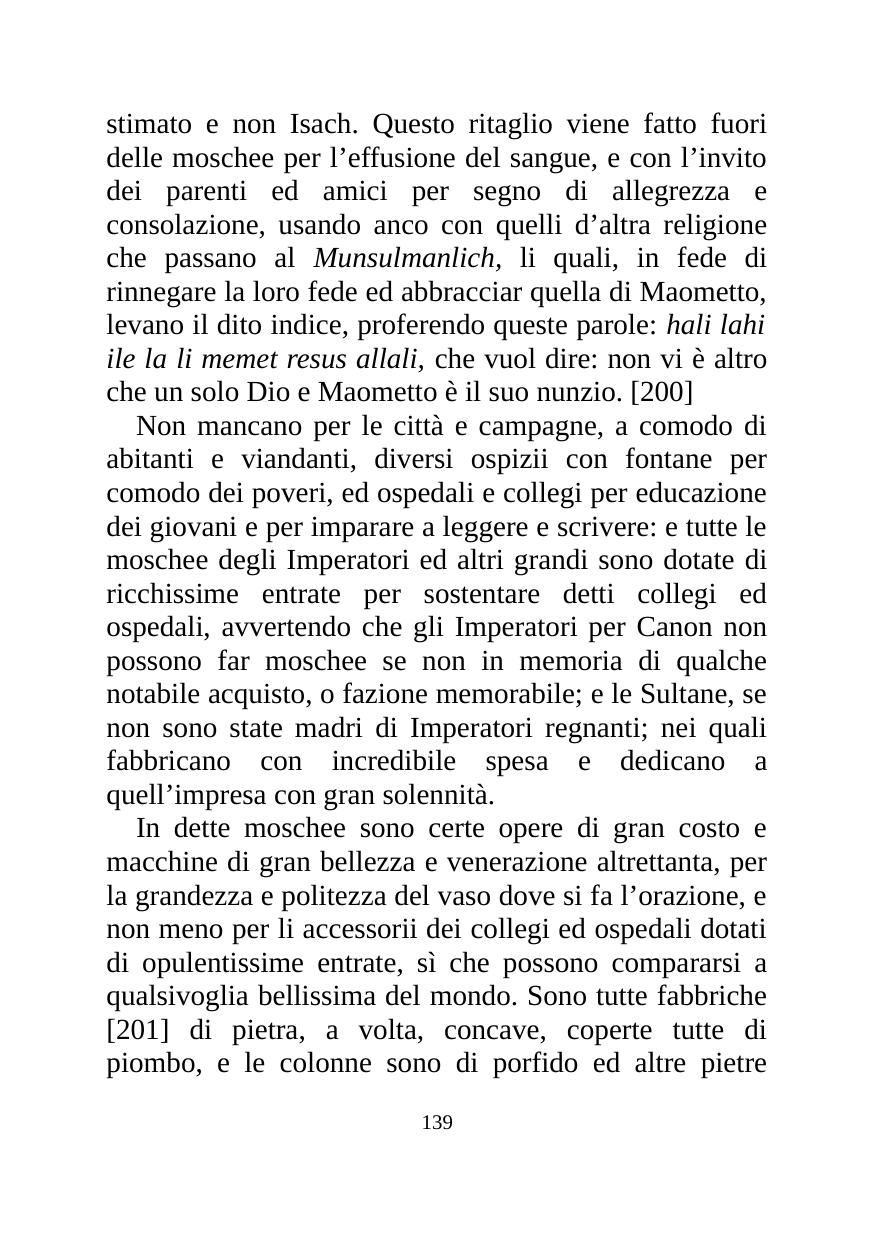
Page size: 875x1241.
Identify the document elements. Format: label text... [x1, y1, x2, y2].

text Non mancano per le città e campagne, a comodo di abitanti e viandanti, diversi ospizii con fontane per comodo dei poveri, ed ospedali e collegi per educazione dei giovani e per imparare a leggere e scrivere: e tutte le moschee degli Imperatori ed altri grandi sono dotate di ricchissime entrate per sostentare detti collegi ed ospedali, avvertendo che gli Imperatori per Canon non possono far moschee se non in memoria di qualche notabile acquisto, o fazione memorabile; e le Sultane, se non sono state madri di Imperatori regnanti; nei quali fabbricano con incredibile spesa e dedicano a quell’impresa con gran solennità. [106, 408, 768, 811]
text stimato e non Isach. Questo ritaglio viene fatto fuori delle moschee per l’effusione del sangue, e con l’invito dei parenti ed amici per segno di allegrezza e consolazione, usando anco con quelli d’altra religione che passano al Munsulmanlich, li quali, in fede di rinnegare la loro fede ed abbracciar quella di Maometto, levano il dito indice, proferendo queste parole: hali lahi ile la li memet resus allali, che vuol dire: non vi è altro che un solo Dio e Maometto è il suo nunzio. [200] [106, 106, 768, 408]
text In dette moschee sono certe opere di gran costo e macchine di gran bellezza e venerazione altrettanta, per la grandezza e politezza del vaso dove si fa l’orazione, e non meno per li accessorii dei collegi ed ospedali dotati di opulentissime entrate, sì che possono compararsi a qualsivoglia bellissima del mondo. Sono tutte fabbriche [201] di pietra, a volta, concave, coperte tutte di piombo, e le colonne sono di porfido ed altre pietre [106, 811, 768, 1079]
